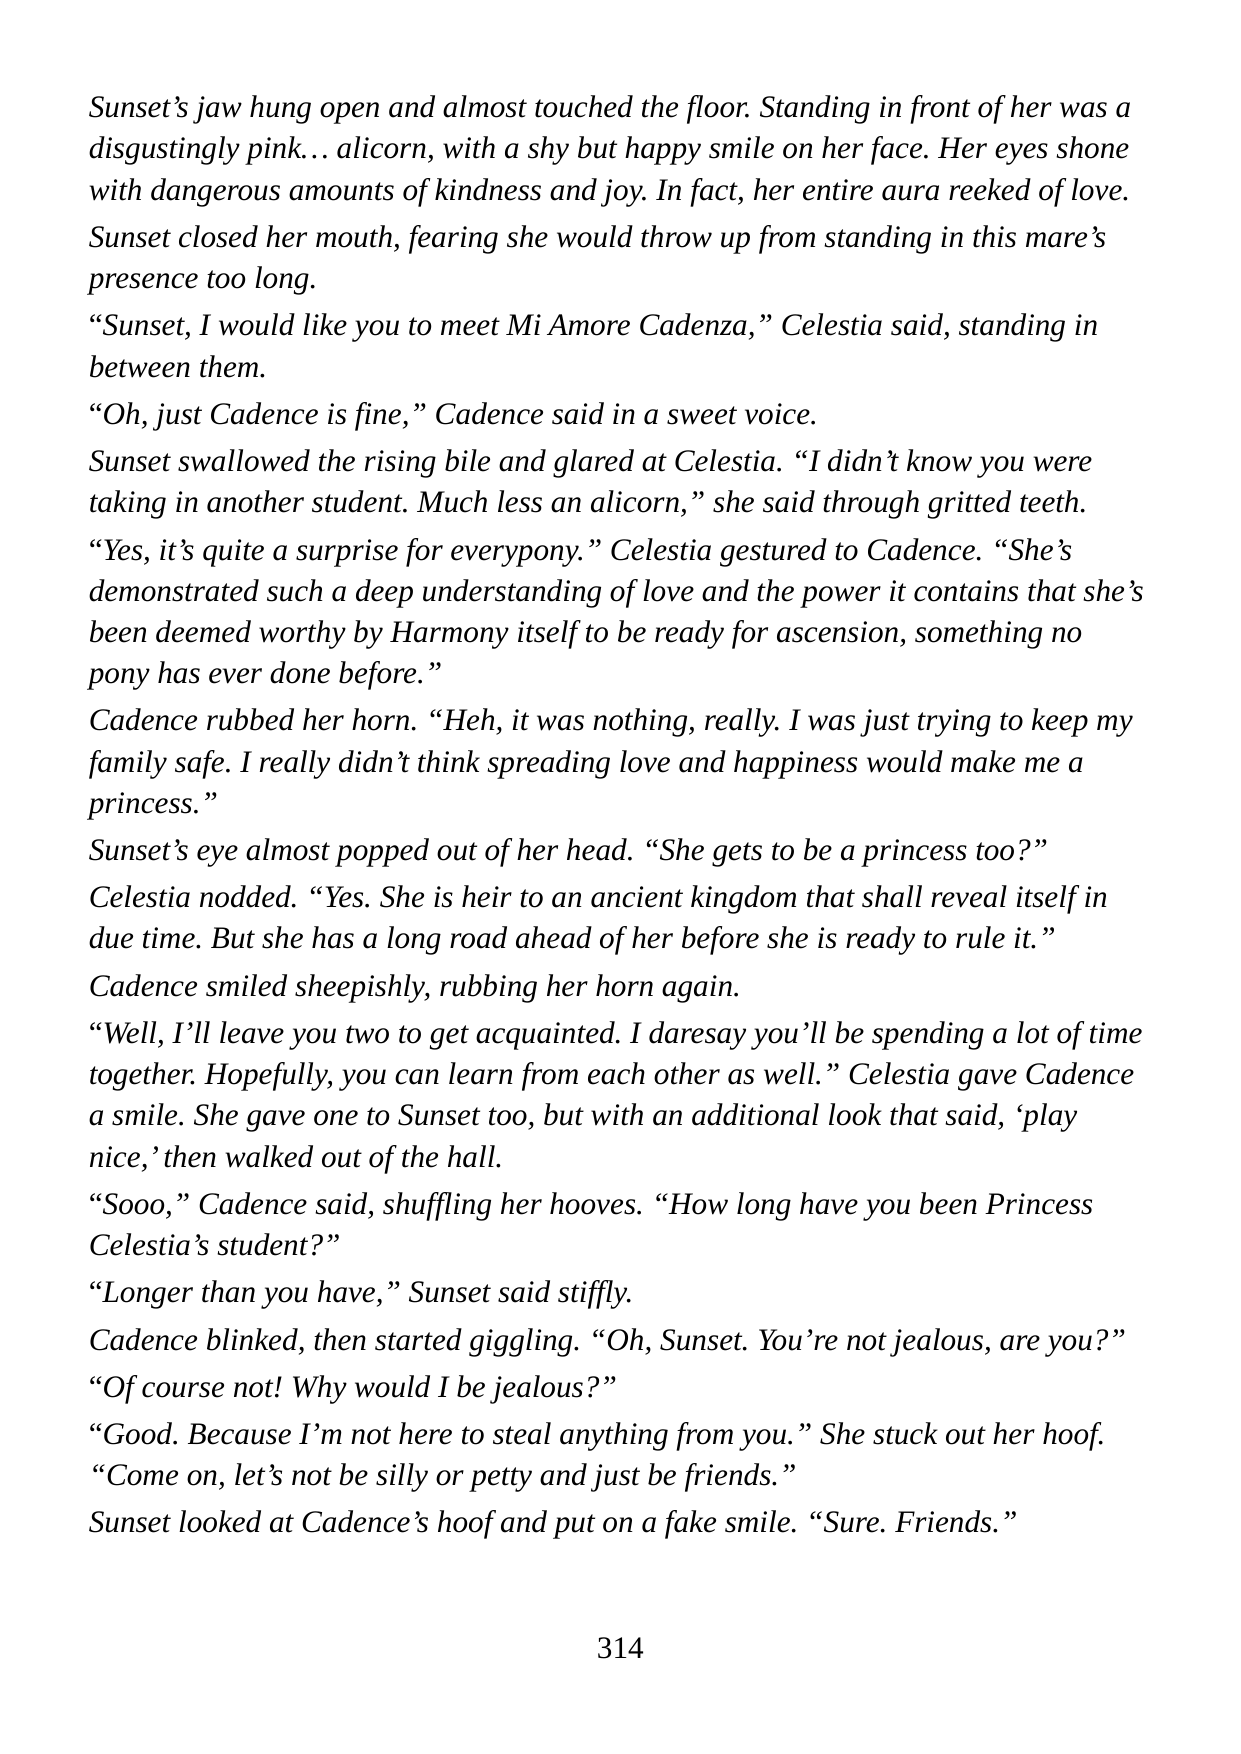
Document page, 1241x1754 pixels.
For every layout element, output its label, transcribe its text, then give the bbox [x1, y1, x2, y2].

text “Sooo,” Cadence said, shuffling her hooves. “How long have you been Princess Celestia’s student?” [88, 1185, 1152, 1262]
text Sunset swallowed the rising bile and glared at Celestia. “I didn’t know you were taking in another student. Much less an alicorn,” she said through gritted teeth. [88, 442, 1152, 519]
text “Oh, just Cadence is fine,” Cadence said in a sweet voice. [88, 395, 1152, 431]
text Sunset looked at Cadence’s hoof and put on a fake smile. “Sure. Friends.” [88, 1503, 1152, 1539]
text Cadence blinked, then started giggling. “Oh, Sunset. You’re not jealous, are you?” [88, 1321, 1152, 1357]
text “Longer than you have,” Sunset said stiffly. [88, 1273, 1152, 1309]
text Cadence rubbed her horn. “Heh, it was nothing, really. I was just trying to keep my family safe. I really didn’t think spreading love and happiness would make me a princess.” [88, 702, 1152, 820]
text Sunset’s eye almost popped out of her head. “She gets to be a princess too?” [88, 831, 1152, 867]
text Cadence smiled sheepishly, rubbing her horn again. [88, 967, 1152, 1003]
text “Of course not! Why would I be jealous?” [88, 1368, 1152, 1404]
text “Well, I’ll leave you two to get acquainted. I daresay you’ll be spending a lot of time together. Hopefully, you can learn from each other as well.” Celestia gave Cadence a smile. She gave one to Sunset too, but with an additional look that said, ‘play nice,’ then walked out of the hall. [88, 1014, 1152, 1174]
text “Sunset, I would like you to meet Mi Amore Cadenza,” Celestia said, standing in between them. [88, 307, 1152, 384]
text Celestia nodded. “Yes. She is heir to an ancient kingdom that shall reveal itself in due time. But she has a long road ahead of her before she is ready to rule it.” [88, 878, 1152, 956]
text Sunset closed her mouth, fearing she would throw up from standing in this mare’s presence too long. [88, 218, 1152, 295]
text “Yes, it’s quite a surprise for everypony.” Celestia gestured to Cadence. “She’s demonstrated such a deep understanding of love and the power it contains that she’s been deemed worthy by Harmony itself to be ready for ascension, something no pony has ever done before.” [88, 531, 1152, 690]
text “Good. Because I’m not here to steal anything from you.” She stuck out her hoof. “Come on, let’s not be silly or petty and just be friends.” [88, 1415, 1152, 1492]
text Sunset’s jaw hung open and almost touched the floor. Standing in front of her was a disgustingly pink… alicorn, with a shy but happy smile on her face. Her eyes shone with dangerous amounts of kindness and joy. In fact, her entire aura reeked of love. [88, 88, 1152, 207]
